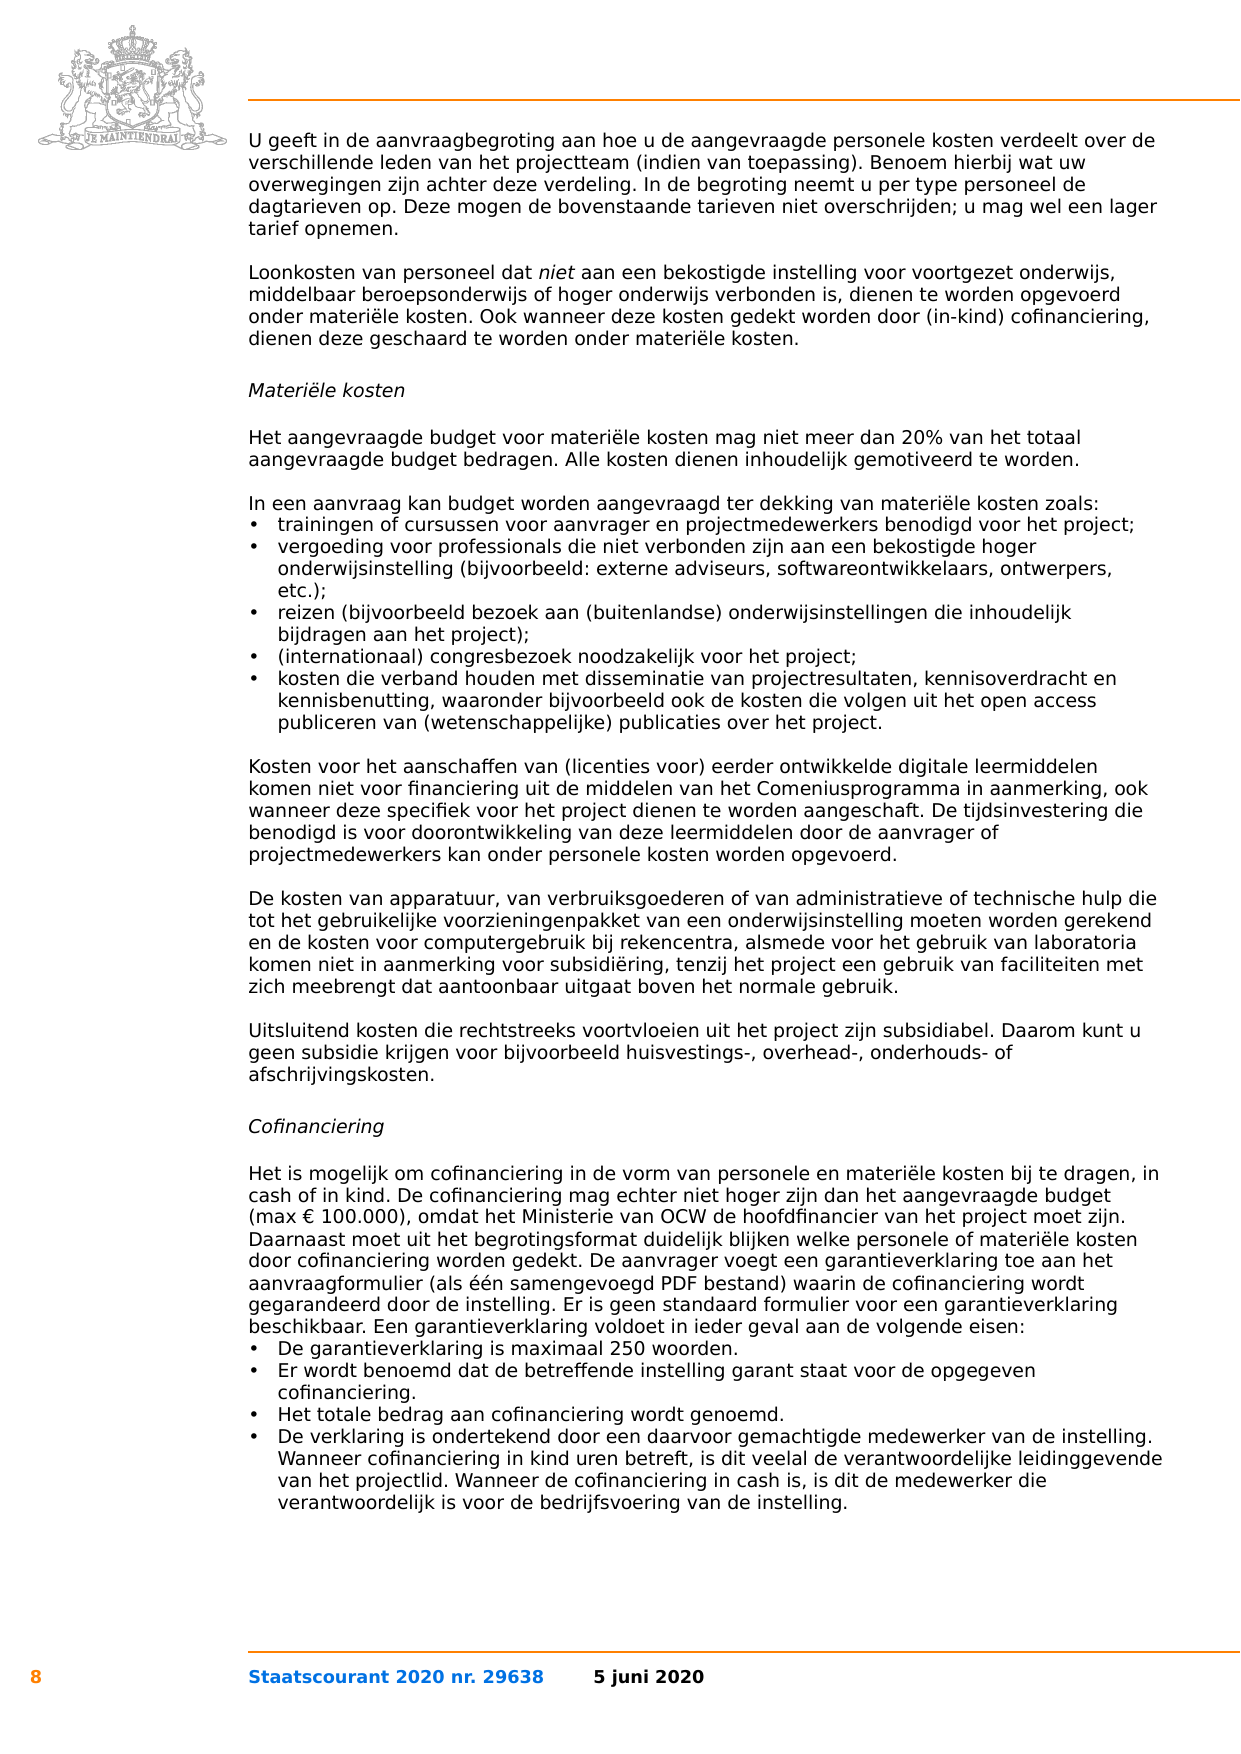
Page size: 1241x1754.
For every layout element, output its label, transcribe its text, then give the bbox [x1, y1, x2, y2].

text • kosten die verband houden met disseminatie van projectresultaten, kennisoverdracht en kennisbenutting, waaronder bijvoorbeeld ook de kosten die volgen uit het open access publiceren van (wetenschappelijke) publicaties over het project. [248, 668, 1163, 734]
text • reizen (bijvoorbeeld bezoek aan (buitenlandse) onderwijsinstellingen die inhoudelijk bijdragen aan het project); [248, 602, 1163, 646]
text • Het totale bedrag aan cofinanciering wordt genoemd. [248, 1404, 1163, 1426]
text De kosten van apparatuur, van verbruiksgoederen of van administratieve of technische hulp die tot het gebruikelijke voorzieningenpakket van een onderwijsinstelling moeten worden gerekend en de kosten voor computergebruik bij rekencentra, alsmede voor het gebruik van laboratoria komen niet in aanmerking voor subsidiëring, tenzij het project een gebruik van faciliteiten met zich meebrengt dat aantoonbaar uitgaat boven het normale gebruik. [248, 888, 1163, 998]
text • De verklaring is ondertekend door een daarvoor gemachtigde medewerker van de instelling. Wanneer cofinanciering in kind uren betreft, is dit veelal de verantwoordelijke leidinggevende van het projectlid. Wanneer de cofinanciering in cash is, is dit de medewerker die verantwoordelijk is voor de bedrijfsvoering van de instelling. [248, 1426, 1163, 1514]
text Het aangevraagde budget voor materiële kosten mag niet meer dan 20% van het totaal aangevraagde budget bedragen. Alle kosten dienen inhoudelijk gemotiveerd te worden. [248, 427, 1163, 471]
subtitle Cofinanciering [248, 1116, 1163, 1137]
text Kosten voor het aanschaffen van (licenties voor) eerder ontwikkelde digitale leermiddelen komen niet voor financiering uit de middelen van het Comeniusprogramma in aanmerking, ook wanneer deze specifiek voor het project dienen te worden aangeschaft. De tijdsinvestering die benodigd is voor doorontwikkeling van deze leermiddelen door de aanvrager of projectmedewerkers kan onder personele kosten worden opgevoerd. [248, 756, 1163, 866]
text • Er wordt benoemd dat de betreffende instelling garant staat voor de opgegeven cofinanciering. [248, 1360, 1163, 1404]
text U geeft in de aanvraagbegroting aan hoe u de aangevraagde personele kosten verdeelt over de verschillende leden van het projectteam (indien van toepassing). Benoem hierbij wat uw overwegingen zijn achter deze verdeling. In de begroting neemt u per type personeel de dagtarieven op. Deze mogen de bovenstaande tarieven niet overschrijden; u mag wel een lager tarief opnemen. [248, 130, 1163, 240]
text • (internationaal) congresbezoek noodzakelijk voor het project; [248, 646, 1163, 668]
text • De garantieverklaring is maximaal 250 woorden. [248, 1338, 1163, 1360]
picture [38, 25, 227, 150]
text Het is mogelijk om cofinanciering in de vorm van personele en materiële kosten bij te dragen, in cash of in kind. De cofinanciering mag echter niet hoger zijn dan het aangevraagde budget (max € 100.000), omdat het Ministerie van OCW de hoofdfinancier van het project moet zijn. Daarnaast moet uit het begrotingsformat duidelijk blijken welke personele of materiële kosten door cofinanciering worden gedekt. De aanvrager voegt een garantieverklaring toe aan het aanvraagformulier (als één samengevoegd PDF bestand) waarin de cofinanciering wordt gegarandeerd door de instelling. Er is geen standaard formulier voor een garantieverklaring beschikbaar. Een garantieverklaring voldoet in ieder geval aan de volgende eisen: [248, 1162, 1163, 1338]
text In een aanvraag kan budget worden aangevraagd ter dekking van materiële kosten zoals: [248, 492, 1163, 514]
text • vergoeding voor professionals die niet verbonden zijn aan een bekostigde hoger onderwijsinstelling (bijvoorbeeld: externe adviseurs, softwareontwikkelaars, ontwerpers, etc.); [248, 536, 1163, 602]
text Loonkosten van personeel dat niet aan een bekostigde instelling voor voortgezet onderwijs, middelbaar beroepsonderwijs of hoger onderwijs verbonden is, dienen te worden opgevoerd onder materiële kosten. Ook wanneer deze kosten gedekt worden door (in-kind) cofinanciering, dienen deze geschaard te worden onder materiële kosten. [248, 262, 1163, 349]
text • trainingen of cursussen voor aanvrager en projectmedewerkers benodigd voor het project; [248, 514, 1163, 536]
subtitle Materiële kosten [248, 379, 1163, 402]
text Uitsluitend kosten die rechtstreeks voortvloeien uit het project zijn subsidiabel. Daarom kunt u geen subsidie krijgen voor bijvoorbeeld huisvestings-, overhead-, onderhouds- of afschrijvingskosten. [248, 1019, 1163, 1086]
